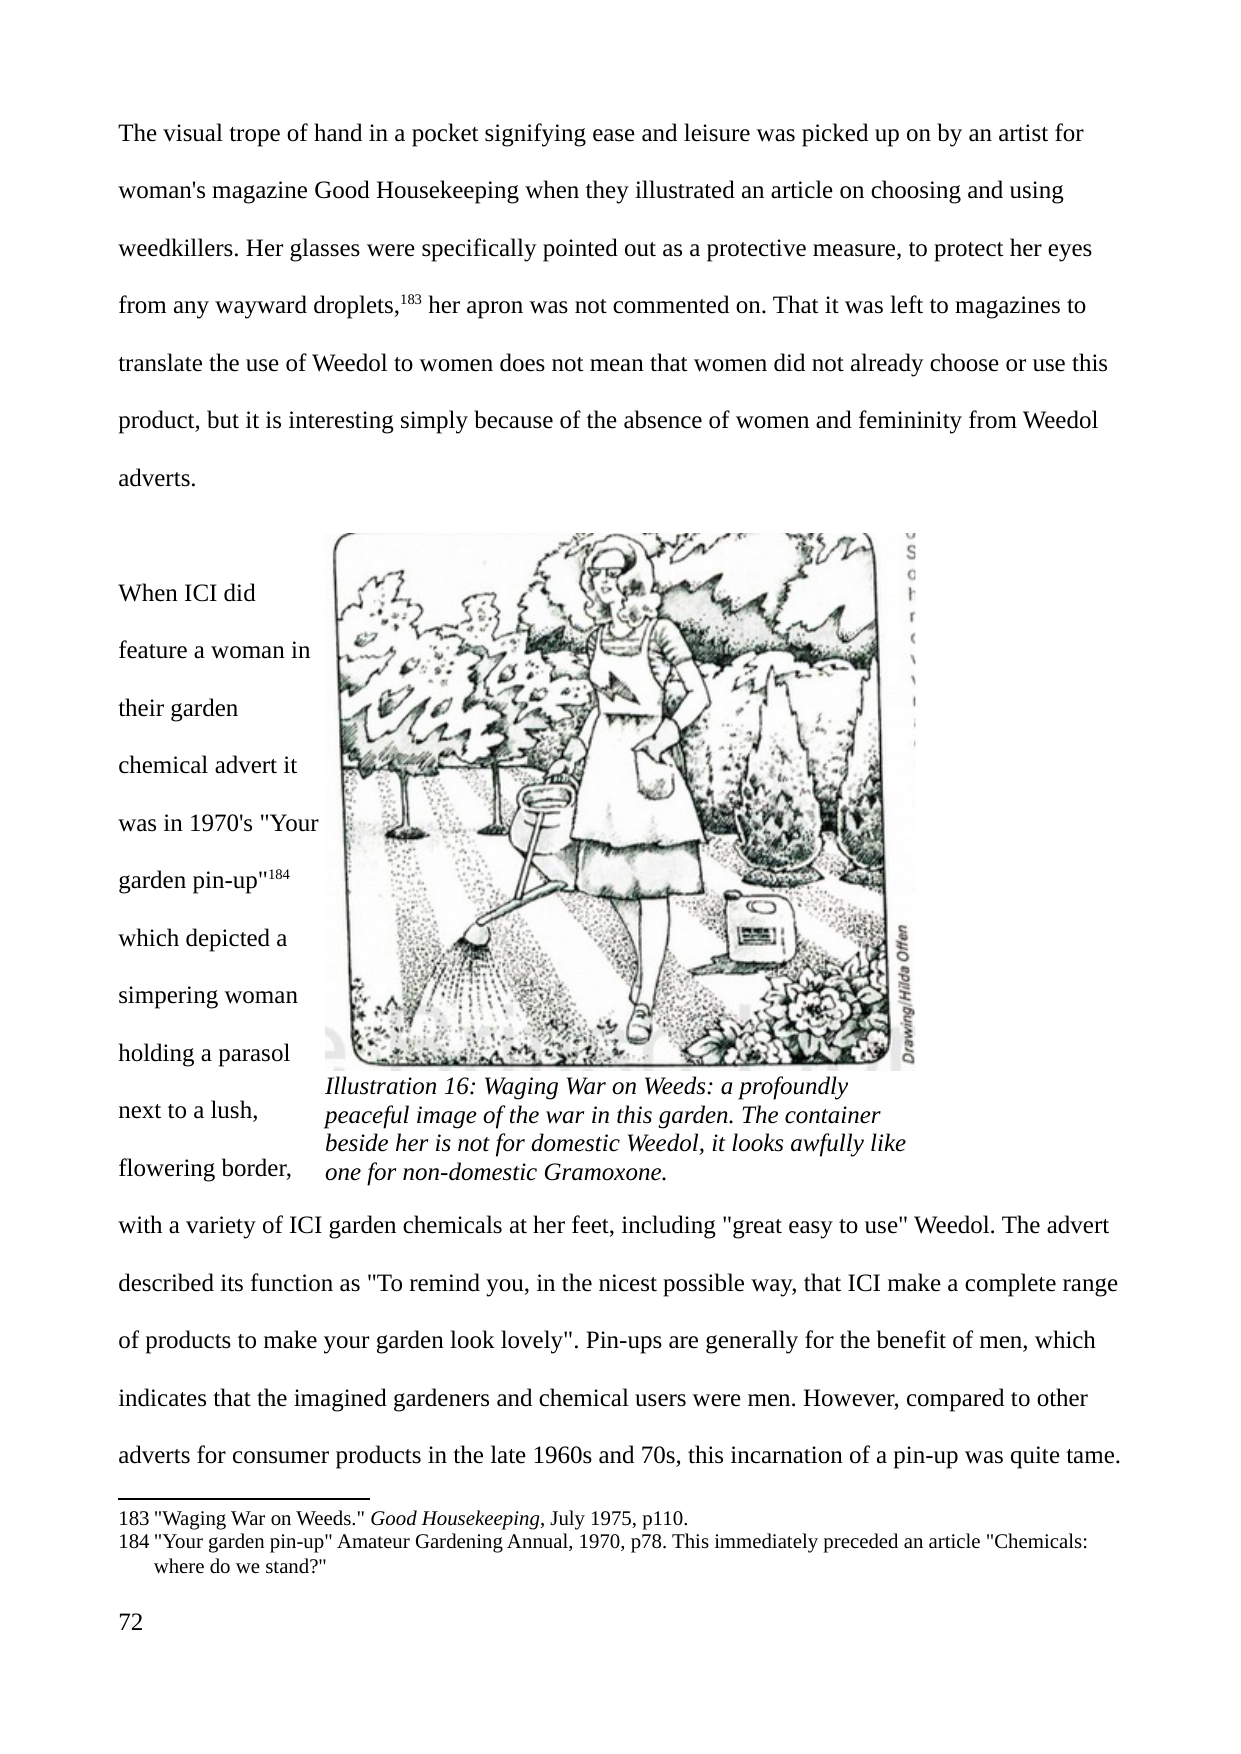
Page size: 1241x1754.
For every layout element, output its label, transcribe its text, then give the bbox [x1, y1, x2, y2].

text The visual trope of hand in a pocket signifying ease and leisure was picked up on by an artist for woman's magazine Good Housekeeping when they illustrated an article on choosing and using weedkillers. Her glasses were specifically pointed out as a protective measure, to protect her eyes from any wayward droplets, her apron was not commented on. That it was left to magazines to translate the use of Weedol to women does not mean that women did not already choose or use this product, but it is interesting simply because of the absence of women and femininity from Weedol adverts. [118, 118, 1122, 492]
text Illustration 16: Waging War on Weeds: a profoundly peaceful image of the war in this garden. The container beside her is not for domestic Weedol, it looks awfully like one for non-domestic Gramoxone. [325, 1071, 915, 1186]
text "Waging War on Weeds." Good Housekeeping, July 1975, p110. [118, 1505, 1122, 1529]
text When ICI did feature a woman in their garden chemical advert it was in 1970's "Your garden pin-up" which depicted a simpering woman holding a parasol next to a lush, flowering border, with a variety of ICI garden chemicals at her feet, including "great easy to use" Weedol. The advert described its function as "To remind you, in the nicest possible way, that ICI make a complete range of products to make your garden look lovely". Pin-ups are generally for the benefit of men, which indicates that the imagined gardeners and chemical users were men. However, compared to other adverts for consumer products in the late 1960s and 70s, this incarnation of a pin-up was quite tame. [118, 1071, 1122, 1469]
picture [324, 533, 916, 1071]
text "Your garden pin-up" Amateur Gardening Annual, 1970, p78. This immediately preceded an article "Chemicals: where do we stand?" [118, 1529, 1122, 1578]
